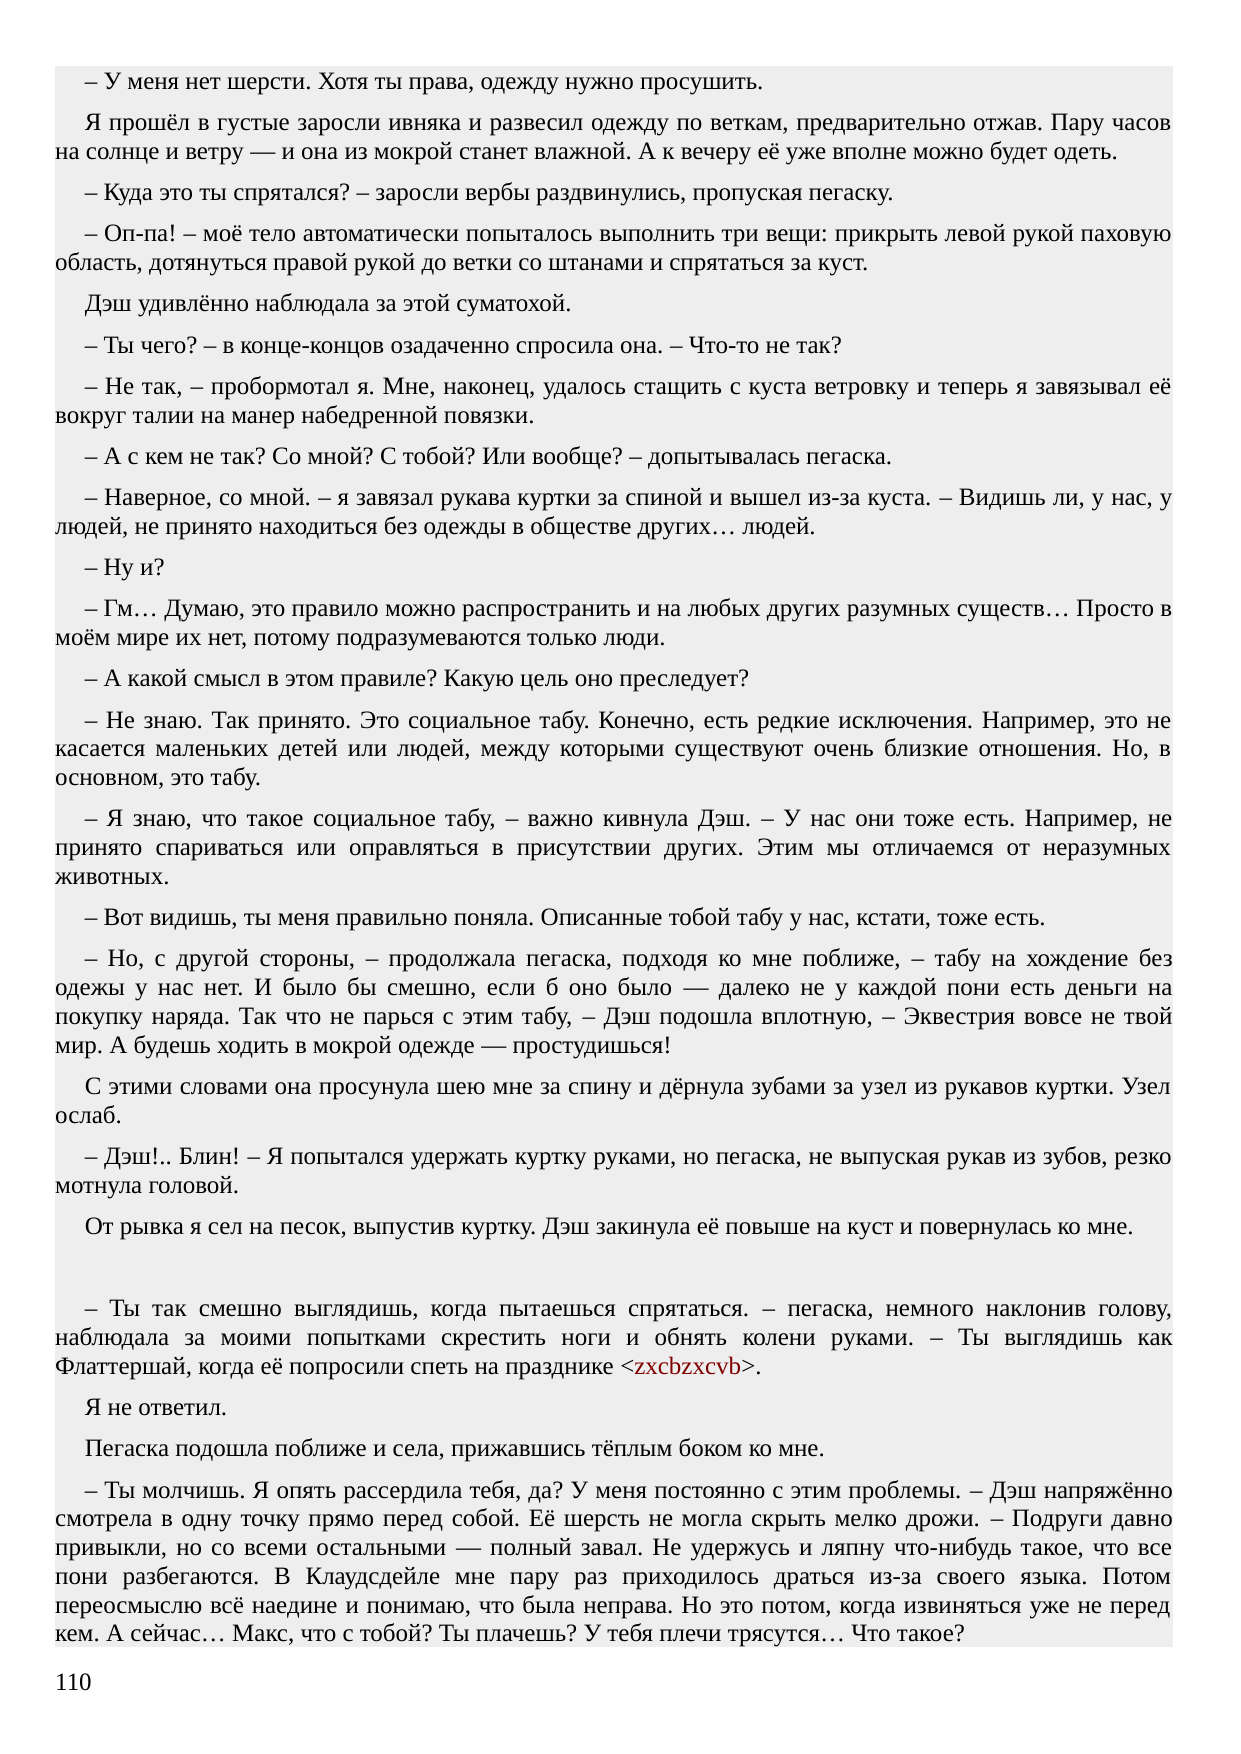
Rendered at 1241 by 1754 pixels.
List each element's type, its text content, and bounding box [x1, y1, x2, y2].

text – Оп-па! – моё тело автоматически попыталось выполнить три вещи: прикрыть левой рукой паховую область, дотянуться правой рукой до ветки со штанами и спрятаться за куст. [55, 218, 1173, 276]
text – А с кем не так? Со мной? С тобой? Или вообще? – допытывалась пегаска. [55, 441, 1173, 470]
text – Я знаю, что такое социальное табу, – важно кивнула Дэш. – У нас они тоже есть. Например, не принято спариваться или оправляться в присутствии других. Этим мы отличаемся от неразумных животных. [55, 803, 1173, 890]
text – Не так, – пробормотал я. Мне, наконец, удалось стащить с куста ветровку и теперь я завязывал её вокруг талии на манер набедренной повязки. [55, 371, 1173, 428]
text Я прошёл в густые заросли ивняка и развесил одежду по веткам, предварительно отжав. Пару часов на солнце и ветру — и она из мокрой станет влажной. А к вечеру её уже вполне можно будет одеть. [55, 107, 1173, 165]
text – Ну и? [55, 552, 1173, 581]
text – Наверное, со мной. – я завязал рукава куртки за спиной и вышел из-за куста. – Видишь ли, у нас, у людей, не принято находиться без одежды в обществе других… людей. [55, 482, 1173, 540]
text – Но, с другой стороны, – продолжала пегаска, подходя ко мне поближе, – табу на хождение без одежы у нас нет. И было бы смешно, если б оно было — далеко не у каждой пони есть деньги на покупку наряда. Так что не парься с этим табу, – Дэш подошла вплотную, – Эквестрия вовсе не твой мир. А будешь ходить в мокрой одежде — простудишься! [55, 943, 1173, 1058]
text С этими словами она просунула шею мне за спину и дёрнула зубами за узел из рукавов куртки. Узел ослаб. [55, 1071, 1173, 1128]
text – Дэш!.. Блин! – Я попытался удержать куртку руками, но пегаска, не выпуская рукав из зубов, резко мотнула головой. [55, 1141, 1173, 1198]
text – Ты молчишь. Я опять рассердила тебя, да? У меня постоянно с этим проблемы. – Дэш напряжённо смотрела в одну точку прямо перед собой. Её шерсть не могла скрыть мелко дрожи. – Подруги давно привыкли, но со всеми остальными — полный завал. Не удержусь и ляпну что-нибудь такое, что все пони разбегаются. В Клаудсдейле мне пару раз приходилось драться из-за своего языка. Потом переосмыслю всё наедине и понимаю, что была неправа. Но это потом, когда извиняться уже не перед кем. А сейчас… Макс, что с тобой? Ты плачешь? У тебя плечи трясутся… Что такое? [55, 1475, 1173, 1647]
text Я не ответил. [55, 1392, 1173, 1421]
text – У меня нет шерсти. Хотя ты права, одежду нужно просушить. [55, 66, 1173, 95]
text – А какой смысл в этом правиле? Какую цель оно преследует? [55, 663, 1173, 692]
text Пегаска подошла поближе и села, прижавшись тёплым боком ко мне. [55, 1433, 1173, 1462]
text – Ты так смешно выглядишь, когда пытаешься спрятаться. – пегаска, немного наклонив голову, наблюдала за моими попытками скрестить ноги и обнять колени руками. – Ты выглядишь как Флаттершай, когда её попросили спеть на празднике <zxcbzxcvb>. [55, 1293, 1173, 1380]
text – Гм… Думаю, это правило можно распространить и на любых других разумных существ… Просто в моём мире их нет, потому подразумеваются только люди. [55, 593, 1173, 651]
text – Куда это ты спрятался? – заросли вербы раздвинулись, пропуская пегаску. [55, 177, 1173, 206]
text От рывка я сел на песок, выпустив куртку. Дэш закинула её повыше на куст и повернулась ко мне. [55, 1211, 1173, 1240]
text – Ты чего? – в конце-концов озадаченно спросила она. – Что-то не так? [55, 330, 1173, 358]
text – Не знаю. Так принято. Это социальное табу. Конечно, есть редкие исключения. Например, это не касается маленьких детей или людей, между которыми существуют очень близкие отношения. Но, в основном, это табу. [55, 705, 1173, 791]
text – Вот видишь, ты меня правильно поняла. Описанные тобой табу у нас, кстати, тоже есть. [55, 902, 1173, 931]
text Дэш удивлённо наблюдала за этой суматохой. [55, 288, 1173, 317]
